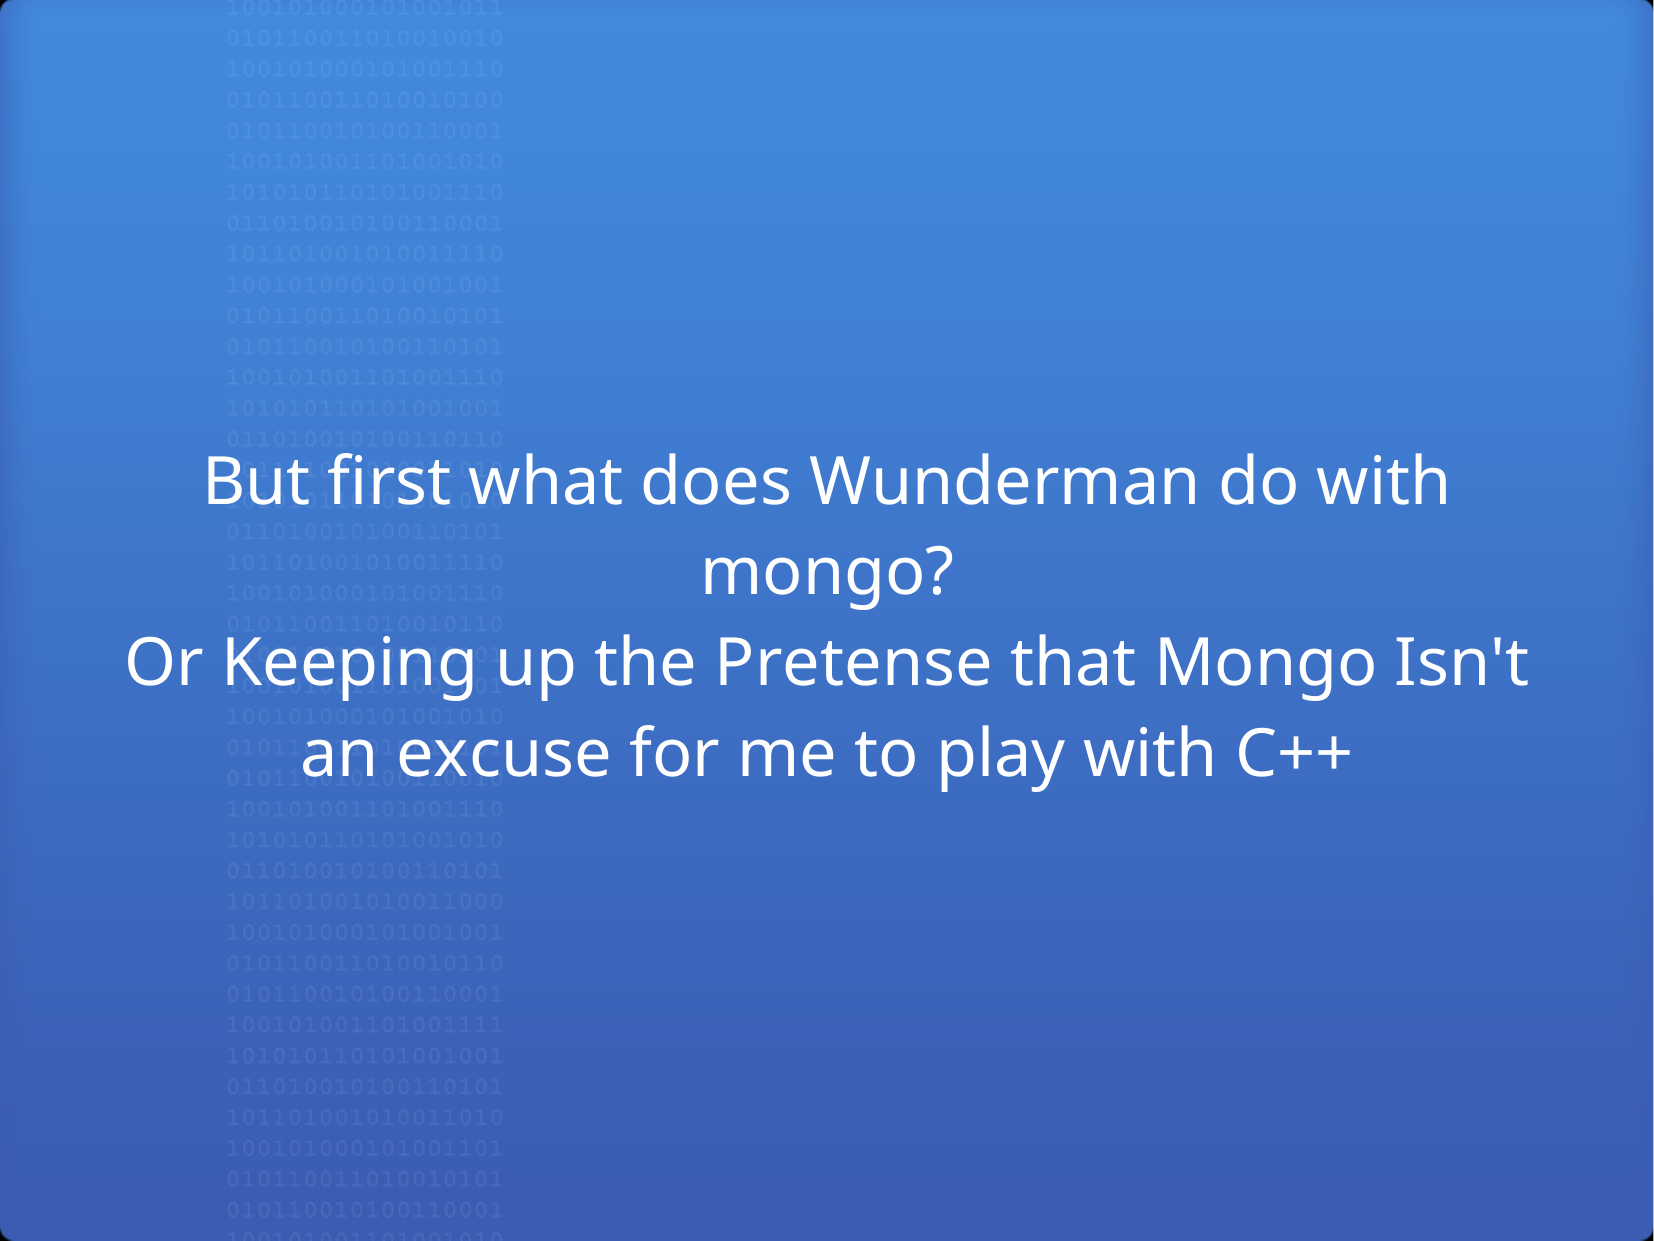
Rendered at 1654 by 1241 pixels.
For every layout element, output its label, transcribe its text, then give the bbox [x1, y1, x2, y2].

subtitle But first what does Wunderman do with mongo? Or Keeping up the Pretense that Mongo Isn't an excuse for me to play with C++ [121, 110, 1534, 1119]
picture [0, 0, 1654, 1241]
